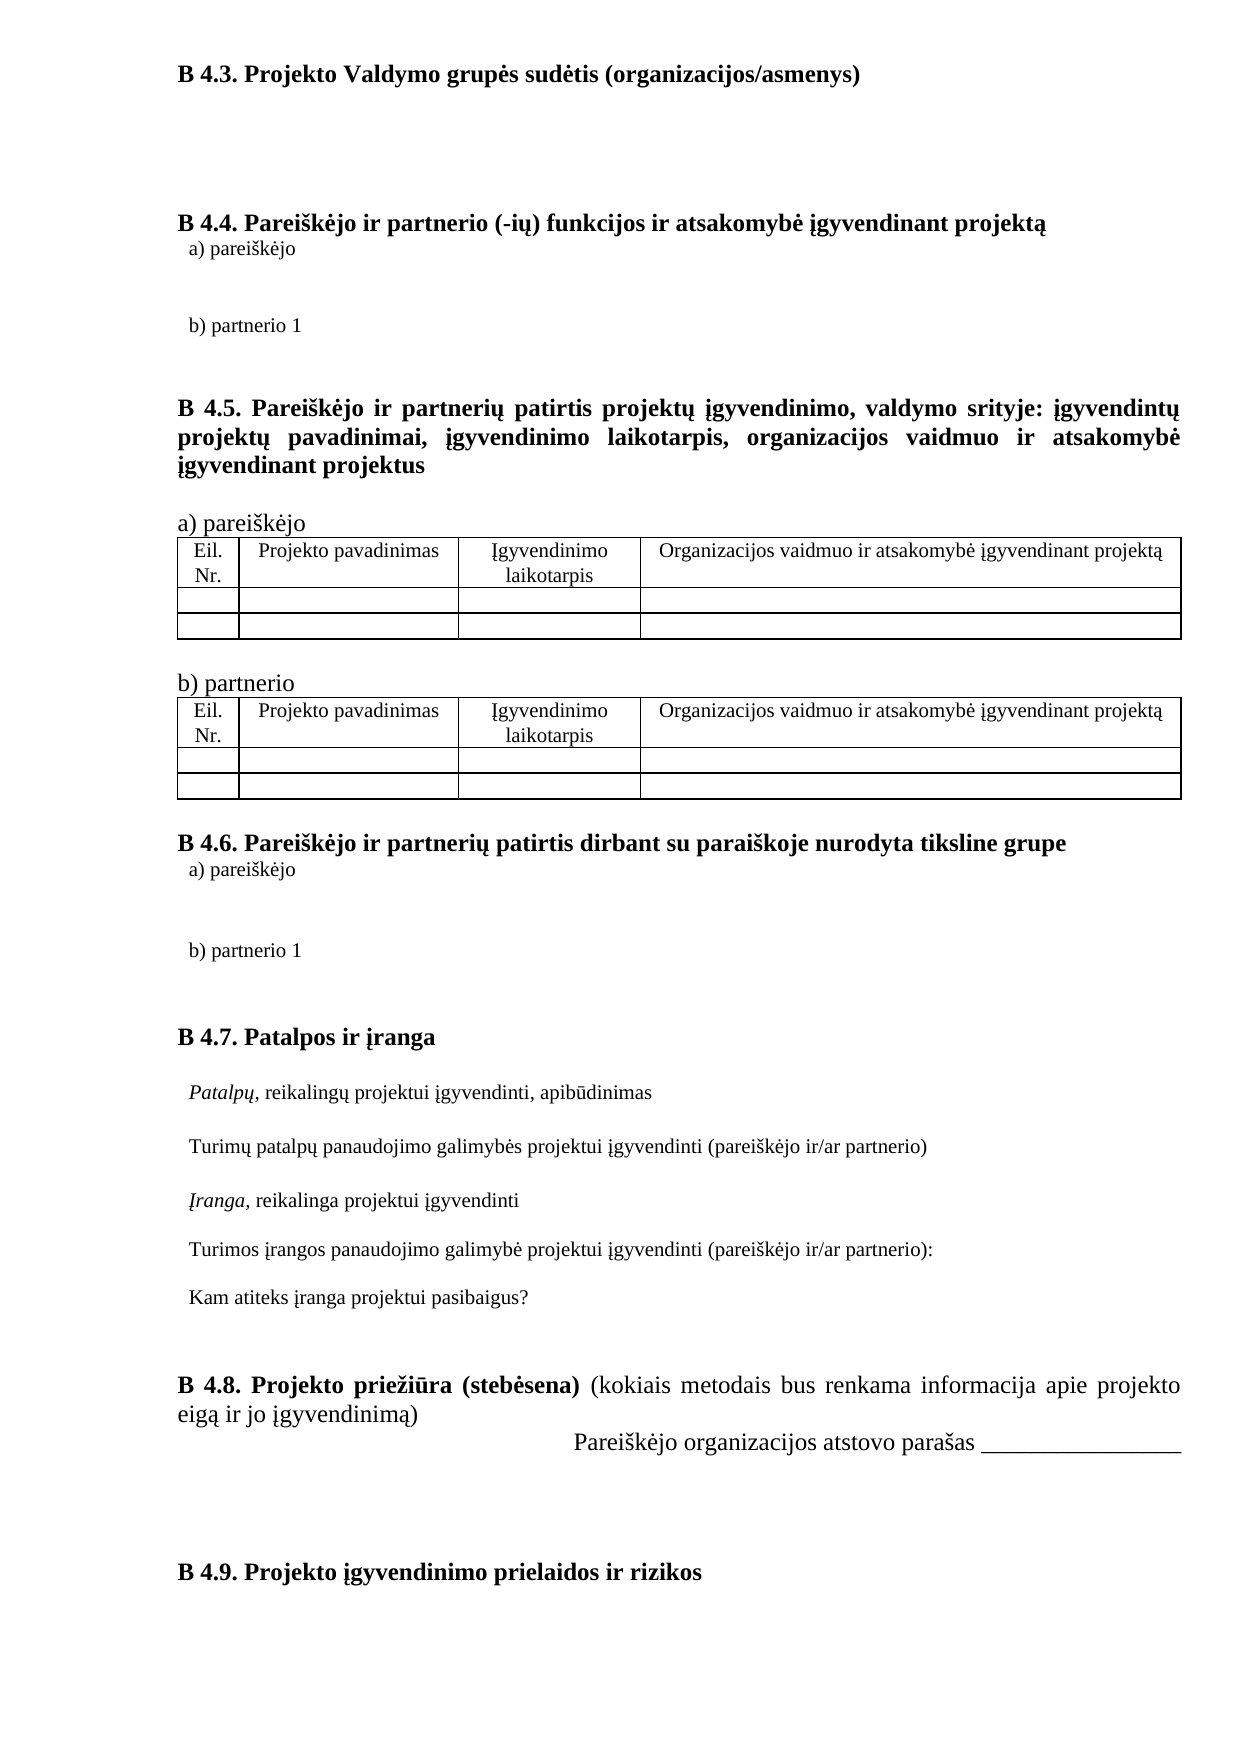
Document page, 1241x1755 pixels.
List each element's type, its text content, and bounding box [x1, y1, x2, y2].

table_cell [636, 614, 640, 638]
table_cell [454, 588, 458, 612]
table_cell [641, 588, 645, 612]
table_cell Įranga, reikalinga projektui įgyvendinti Turimos įrangos panaudojimo galimybė projektui įgyvendinti (pareiškėjo ir/ar partnerio): [177, 1188, 1181, 1284]
table_header Projekto pavadinimas [240, 538, 458, 587]
text B 4.3. Projekto Valdymo grupės sudėtis (organizacijos/asmenys) [177, 59, 1181, 88]
text b) partnerio [177, 668, 1181, 697]
table_header [177, 1456, 1181, 1528]
table_cell [636, 588, 640, 612]
table_cell Turimų patalpų panaudojimo galimybės projektui įgyvendinti (pareiškėjo ir/ar partnerio) [177, 1134, 1181, 1188]
text B 4.8. Projekto priežiūra (stebėsena) (kokiais metodais bus renkama informacija apie projekto eigą ir jo įgyvendinimą) [177, 1370, 1181, 1427]
table_cell [641, 614, 645, 638]
table_header Organizacijos vaidmuo ir atsakomybė įgyvendinant projektą [641, 538, 1180, 587]
text Pareiškėjo organizacijos atstovo parašas ________________ [177, 1427, 1181, 1456]
table_header Organizacijos vaidmuo ir atsakomybė įgyvendinant projektą [641, 698, 1180, 747]
table_header b) partnerio 1 [177, 313, 1181, 364]
text B 4.9. Projekto įgyvendinimo prielaidos ir rizikos [177, 1557, 1181, 1586]
table_cell [641, 774, 645, 798]
text B 4.6. Pareiškėjo ir partnerių patirtis dirbant su paraiškoje nurodyta tiksline grupe [177, 828, 1181, 857]
table_cell [636, 774, 640, 798]
table_cell [454, 614, 458, 638]
table_header Projekto pavadinimas [240, 698, 458, 747]
table_header Patalpų, reikalingų projektui įgyvendinti, apibūdinimas [177, 1080, 1181, 1134]
text B 4.4. Pareiškėjo ir partnerio (-ių) funkcijos ir atsakomybė įgyvendinant projektą [177, 208, 1181, 236]
text a) pareiškėjo [177, 508, 1181, 537]
table_cell [454, 774, 458, 798]
text B 4.7. Patalpos ir įranga [177, 1022, 1181, 1051]
table_header a) pareiškėjo [177, 857, 1181, 909]
table_header a) pareiškėjo [177, 236, 1181, 284]
table_header [177, 88, 1181, 179]
table_cell [454, 748, 458, 772]
table_header b) partnerio 1 [177, 938, 1181, 993]
table_cell [636, 748, 640, 772]
text B 4.5. Pareiškėjo ir partnerių patirtis projektų įgyvendinimo, valdymo srityje: įgyvendintų projektų pavadinimai, įgyvendinimo laikotarpis, organizacijos vaidmuo ir atsakomybė įgyvendinant projektus [177, 393, 1181, 479]
table_cell [641, 748, 645, 772]
table_cell Kam atiteks įranga projektui pasibaigus? [177, 1285, 1181, 1341]
